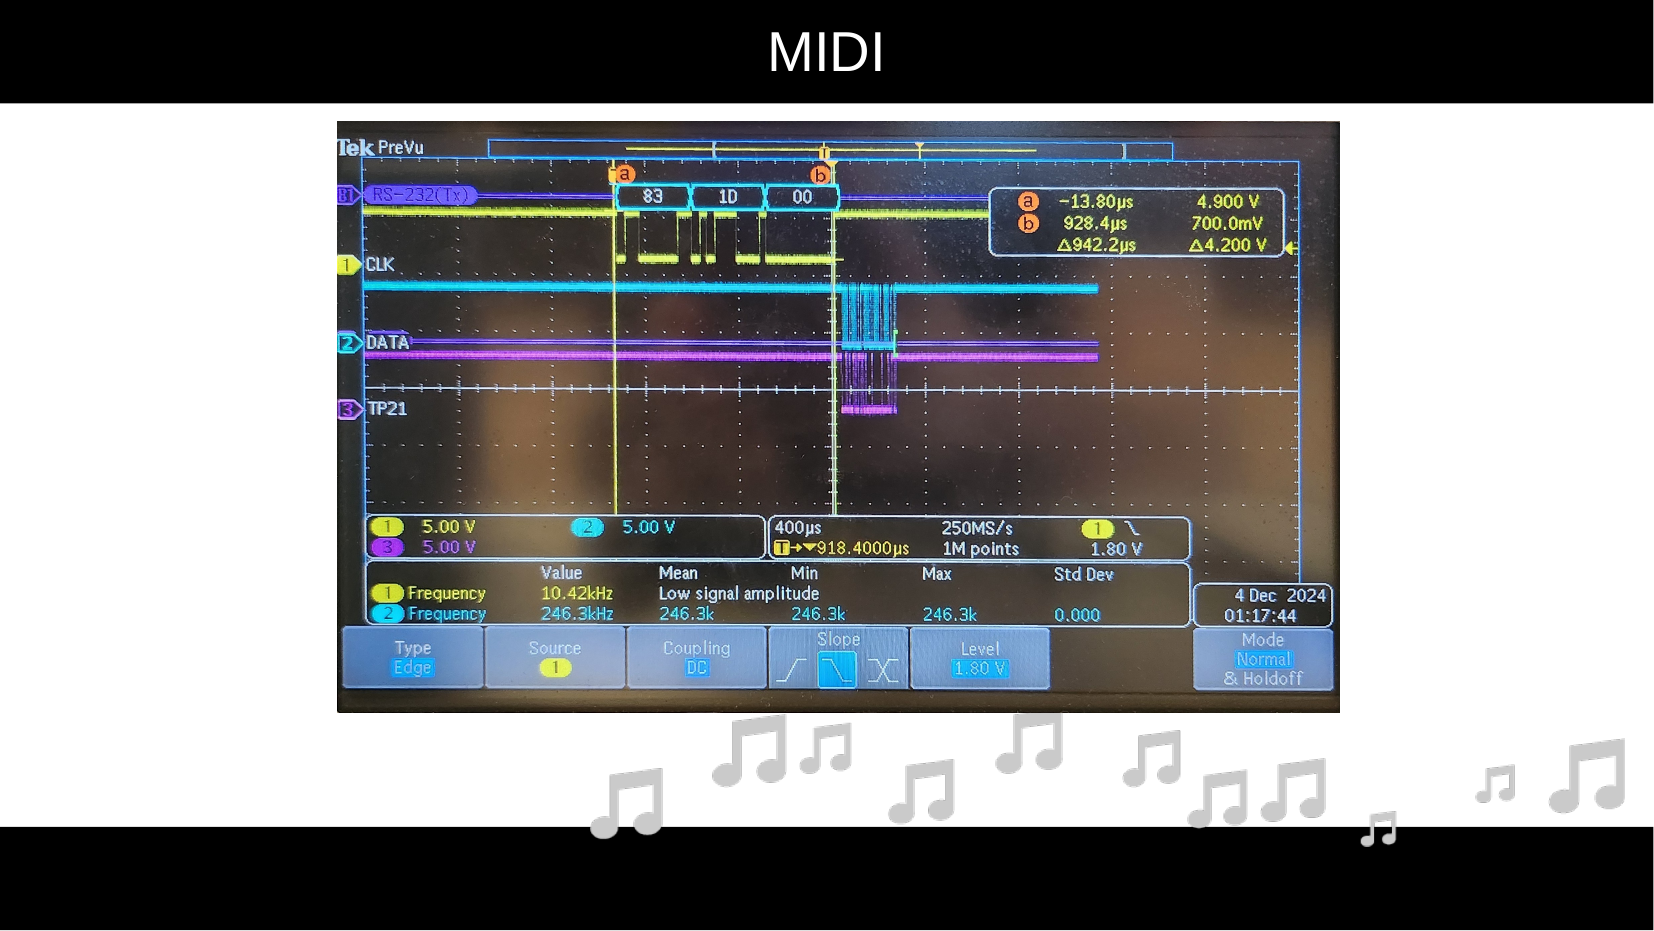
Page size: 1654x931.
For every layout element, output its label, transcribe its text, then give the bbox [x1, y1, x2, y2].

title MIDI [59, 6, 1595, 98]
picture [337, 121, 1340, 713]
